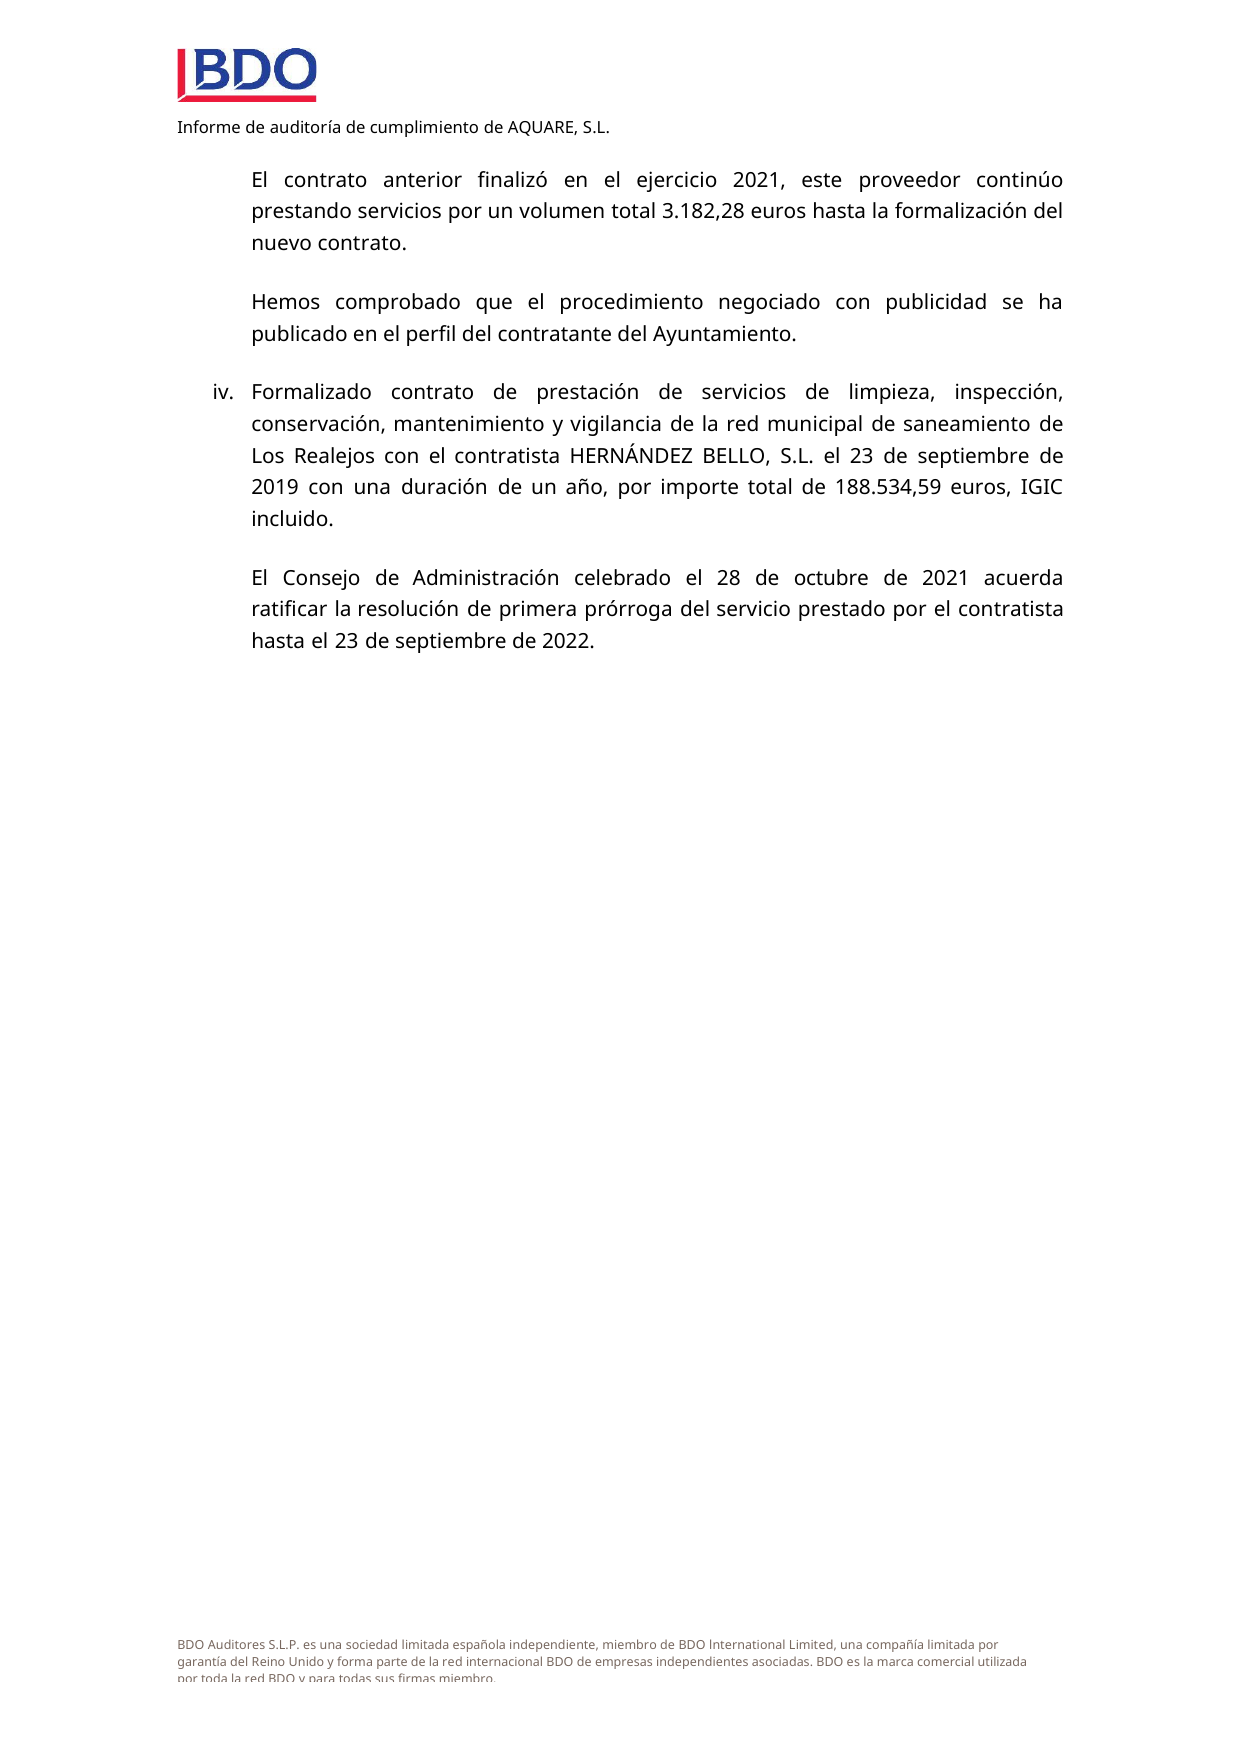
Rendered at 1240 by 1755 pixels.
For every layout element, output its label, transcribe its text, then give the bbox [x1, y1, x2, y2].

text El Consejo de Administración celebrado el 28 de octubre de 2021 acuerda ratificar la resolución de primera prórroga del servicio prestado por el contratista hasta el 23 de septiembre de 2022. [251, 563, 1064, 654]
list Formalizado contrato de prestación de servicios de limpieza, inspección, conservación, mantenimiento y vigilancia de la red municipal de saneamiento de Los Realejos con el contratista HERNÁNDEZ BELLO, S.L. el 23 de septiembre de 2019 con una duración de un año, por importe total de 188.534,59 euros, IGIC incluido. [212, 377, 1064, 533]
text El contrato anterior finalizó en el ejercicio 2021, este proveedor continúo prestando servicios por un volumen total 3.182,28 euros hasta la formalización del nuevo contrato. [251, 165, 1064, 256]
text Hemos comprobado que el procedimiento negociado con publicidad se ha publicado en el perfil del contratante del Ayuntamiento. [251, 287, 1063, 347]
